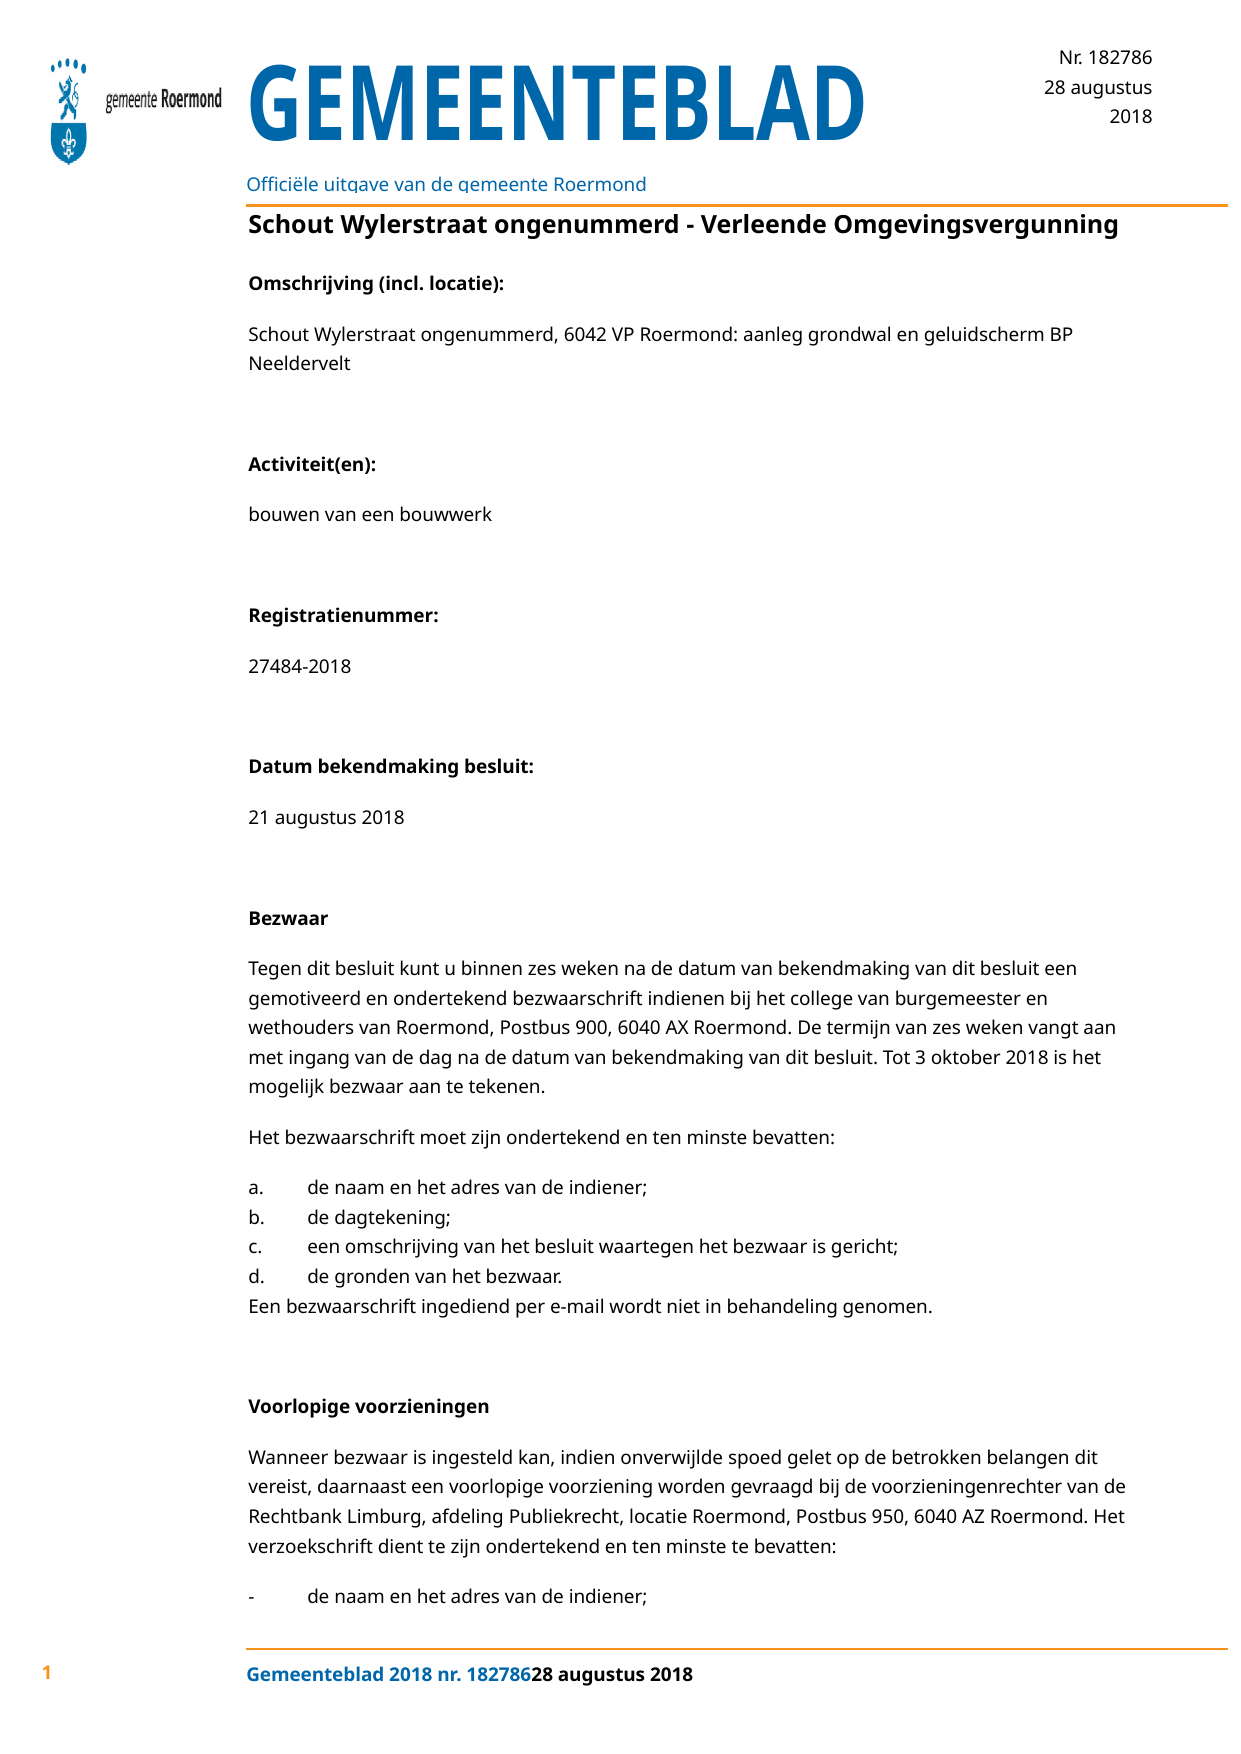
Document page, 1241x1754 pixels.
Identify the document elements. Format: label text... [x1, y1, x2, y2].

list een omschrijving van het besluit waartegen het bezwaar is gericht; [248, 1234, 1152, 1259]
text Tegen dit besluit kunt u binnen zes weken na de datum van bekendmaking van dit besluit een gemotiveerd en ondertekend bezwaarschrift indienen bij het college van burgemeester en wethouders van Roermond, Postbus 900, 6040 AX Roermond. De termijn van zes weken vangt aan met ingang van de dag na de datum van bekendmaking van dit besluit. Tot 3 oktober 2018 is het mogelijk bezwaar aan te tekenen. [248, 955, 1152, 1099]
picture [41, 47, 231, 172]
text Registratienummer: [248, 602, 1152, 628]
text Het bezwaarschrift moet zijn ondertekend en ten minste bevatten: [248, 1124, 1152, 1150]
list de naam en het adres van de indiener; [248, 1583, 1152, 1609]
list de dagtekening; [248, 1204, 1152, 1230]
text Activiteit(en): [248, 451, 1152, 477]
text 21 augustus 2018 [248, 804, 1152, 830]
text bouwen van een bouwwerk [248, 502, 1152, 527]
text Wanneer bezwaar is ingesteld kan, indien onverwijlde spoed gelet op de betrokken belangen dit vereist, daarnaast een voorlopige voorziening worden gevraagd bij de voorzieningenrechter van de Rechtbank Limburg, afdeling Publiekrecht, locatie Roermond, Postbus 950, 6040 AZ Roermond. Het verzoekschrift dient te zijn ondertekend en ten minste te bevatten: [248, 1444, 1152, 1558]
text Schout Wylerstraat ongenummerd, 6042 VP Roermond: aanleg grondwal en geluidscherm BP Neeldervelt [248, 321, 1152, 376]
text 27484-2018 [248, 653, 1152, 678]
text Omschrijving (incl. locatie): [248, 270, 1152, 296]
text Voorlopige voorzieningen [248, 1394, 1152, 1419]
text Datum bekendmaking besluit: [248, 754, 1152, 779]
list de naam en het adres van de indiener; [248, 1174, 1152, 1200]
text Bezwaar [248, 905, 1152, 931]
text Een bezwaarschrift ingediend per e-mail wordt niet in behandeling genomen. [248, 1293, 1152, 1318]
text Schout Wylerstraat ongenummerd - Verleende Omgevingsvergunning [248, 207, 1152, 241]
list de gronden van het bezwaar. [248, 1263, 1152, 1289]
